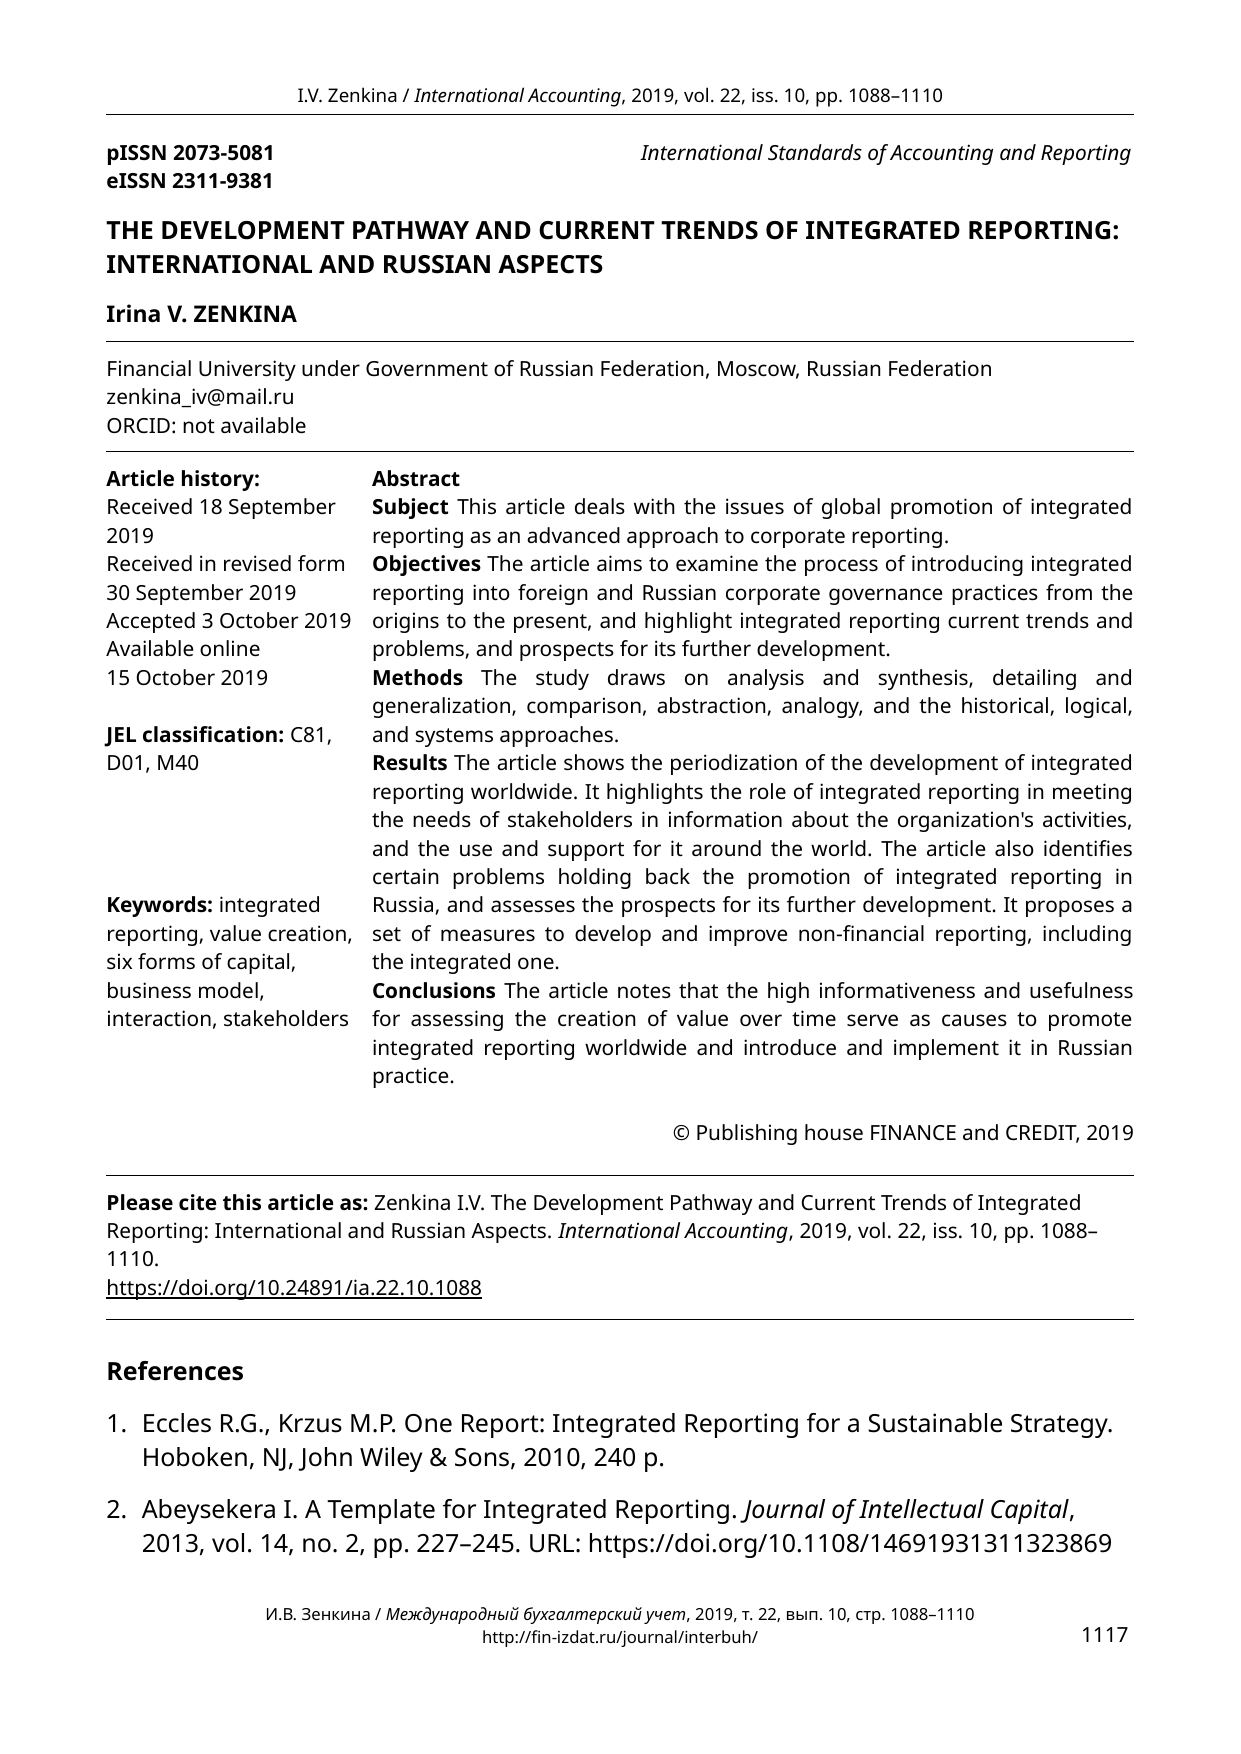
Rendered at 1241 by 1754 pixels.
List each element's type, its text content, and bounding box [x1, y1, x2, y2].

table_header Financial University under Government of Russian Federation, Moscow, Russian Federation zenkina_iv@mail.ru ORCID: not available [106, 342, 1134, 451]
text Irina V. ZENKINA [106, 298, 1134, 329]
table_header Abstract Subject This article deals with the issues of global promotion of integrated reporting as an advanced approach to corporate reporting. Objectives The article aims to examine the process of introducing integrated reporting into foreign and Russian corporate governance practices from the origins to the present, and highlight integrated reporting current trends and problems, and prospects for its further development. Methods The study draws on analysis and synthesis, detailing and generalization, comparison, abstraction, analogy, and the historical, logical, and systems approaches. Results The article shows the periodization of the development of integrated reporting worldwide. It highlights the role of integrated reporting in meeting the needs of stakeholders in information about the organization's activities, and the use and support for it around the world. The article also identifies certain problems holding back the promotion of integrated reporting in Russia, and assesses the prospects for its further development. It proposes a set of measures to develop and improve non-financial reporting, including the integrated one. Conclusions The article notes that the high informativeness and usefulness for assessing the creation of value over time serve as causes to promote integrated reporting worldwide and introduce and implement it in Russian practice. © Publishing house FINANCE and CREDIT, 2019 [372, 452, 1134, 1175]
list Eccles R.G., Krzus M.P. One Report: Integrated Reporting for a Sustainable Strategy. Hoboken, NJ, John Wiley & Sons, 2010, 240 p. [106, 1405, 1134, 1473]
table_header International Standards of Accounting and Reporting [620, 132, 1134, 201]
text References [106, 1354, 1134, 1388]
table_header pISSN 2073-5081 eISSN 2311-9381 [106, 132, 620, 201]
list Abeysekera I. A Template for Integrated Reporting. Journal of Intellectual Capital, 2013, vol. 14, no. 2, pp. 227–245. URL: https://doi.org/10.1108/14691931311323869 [106, 1491, 1134, 1559]
table_header Article history: Received 18 September 2019 Received in revised form 30 September 2019 Accepted 3 October 2019 Available online 15 October 2019 JEL classification: C81, D01, M40 Keywords: integrated reporting, value creation, six forms of capital, business model, interaction, stakeholders [106, 452, 372, 1175]
table_cell Please cite this article as: Zenkina I.V. The Development Pathway and Current Trends of Integrated Reporting: International and Russian Aspects. International Accounting, 2019, vol. 22, iss. 10, pp. 1088–1110. https://doi.org/10.24891/ia.22.10.1088 [106, 1176, 1134, 1318]
subtitle THE DEVELOPMENT PATHWAY AND CURRENT TRENDS OF INTEGRATED REPORTING: INTERNATIONAL AND RUSSIAN ASPECTS [106, 212, 1134, 281]
